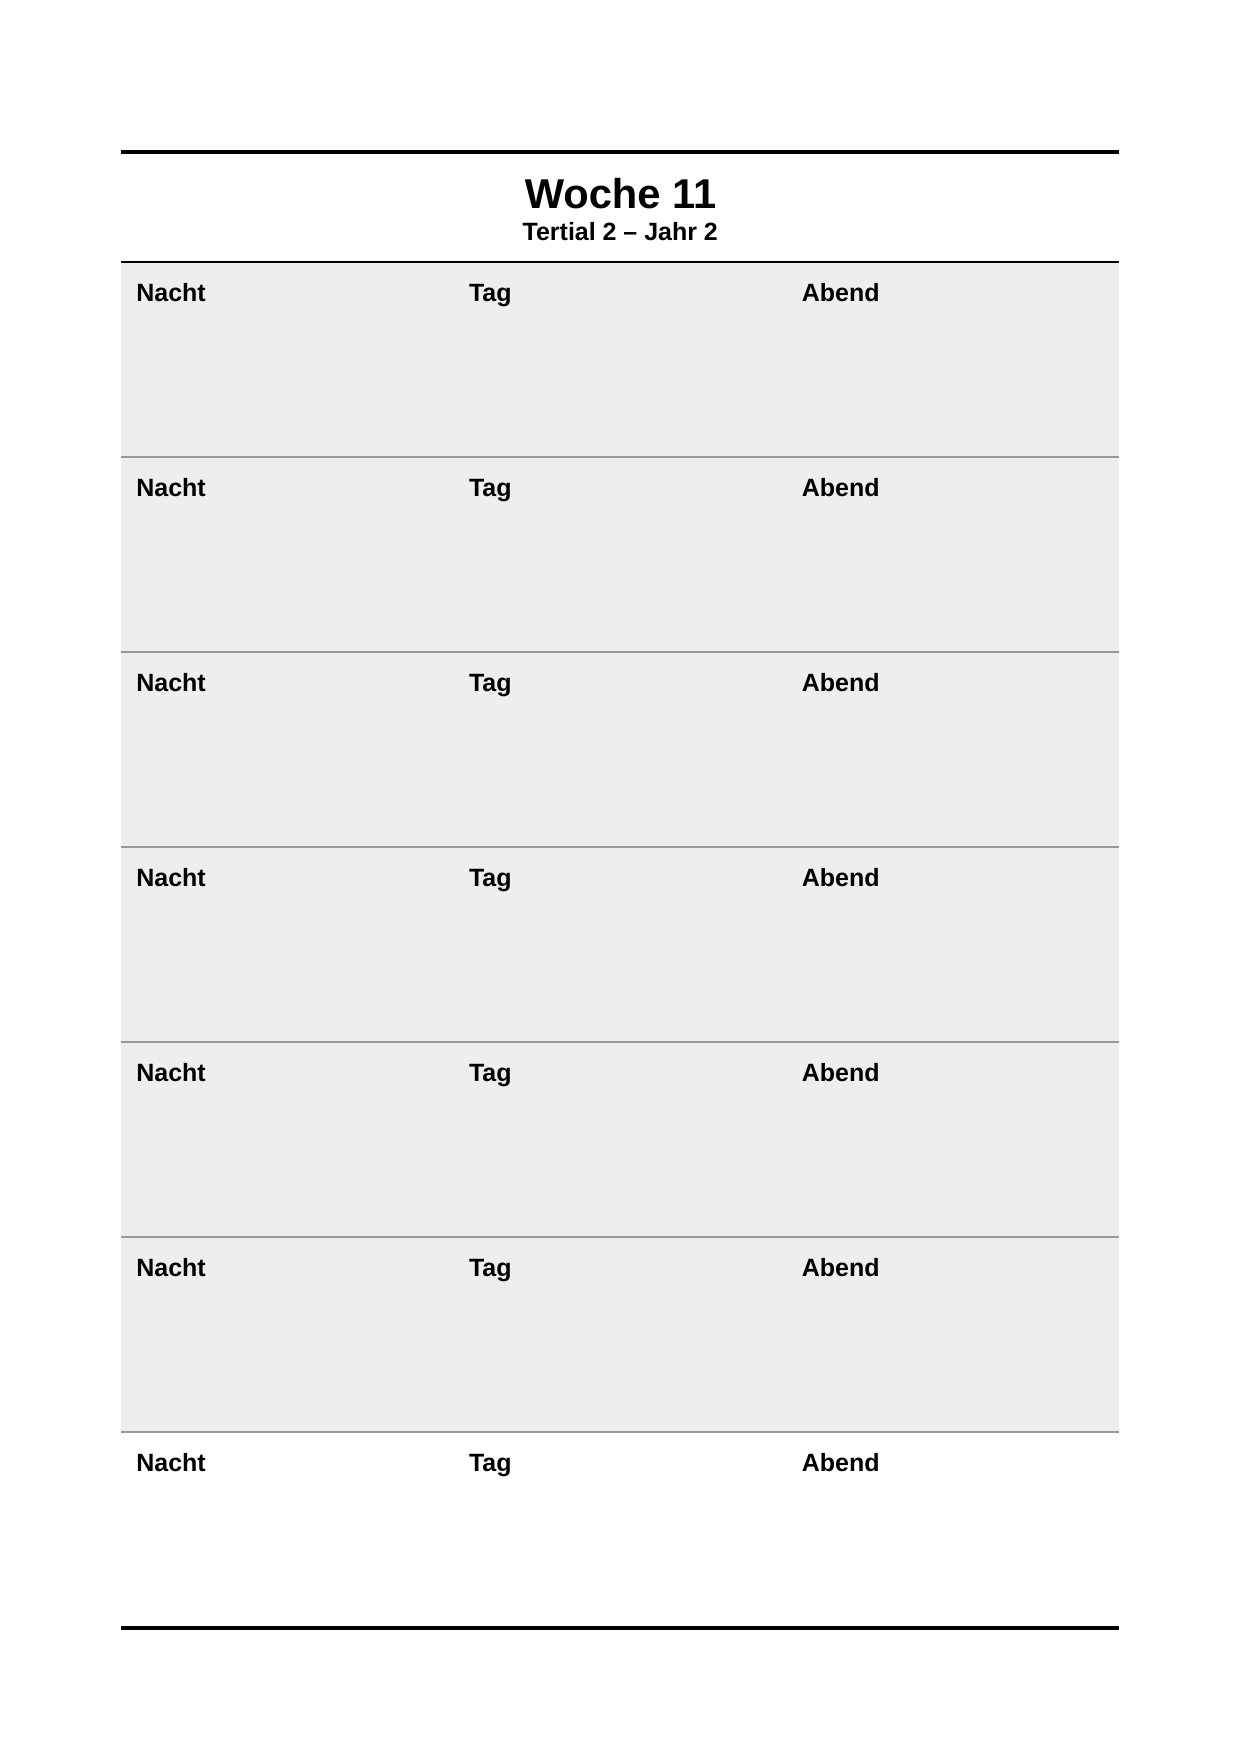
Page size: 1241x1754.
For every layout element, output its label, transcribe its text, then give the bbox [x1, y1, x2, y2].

table_cell Nacht [121, 653, 454, 846]
table_cell Abend [787, 653, 1119, 846]
table_cell Nacht [121, 1043, 454, 1236]
table_cell Nacht [121, 458, 454, 651]
table_cell Nacht [121, 263, 454, 456]
table_cell Abend [787, 1433, 1119, 1626]
table_cell Abend [787, 1238, 1119, 1431]
table_header Woche 11 Tertial 2 – Jahr 2 [121, 154, 1119, 261]
table_cell Nacht [121, 1433, 454, 1626]
table_cell Nacht [121, 1238, 454, 1431]
table_cell Abend [787, 1043, 1119, 1236]
table_cell Tag [454, 1043, 787, 1236]
table_cell Abend [787, 848, 1119, 1041]
table_cell Tag [454, 263, 787, 456]
table_cell Nacht [121, 848, 454, 1041]
table_cell Tag [454, 458, 787, 651]
table_cell Tag [454, 653, 787, 846]
table_cell Abend [787, 458, 1119, 651]
table_cell Abend [787, 263, 1119, 456]
table_cell Tag [454, 1433, 787, 1626]
table_cell Tag [454, 848, 787, 1041]
table_cell Tag [454, 1238, 787, 1431]
